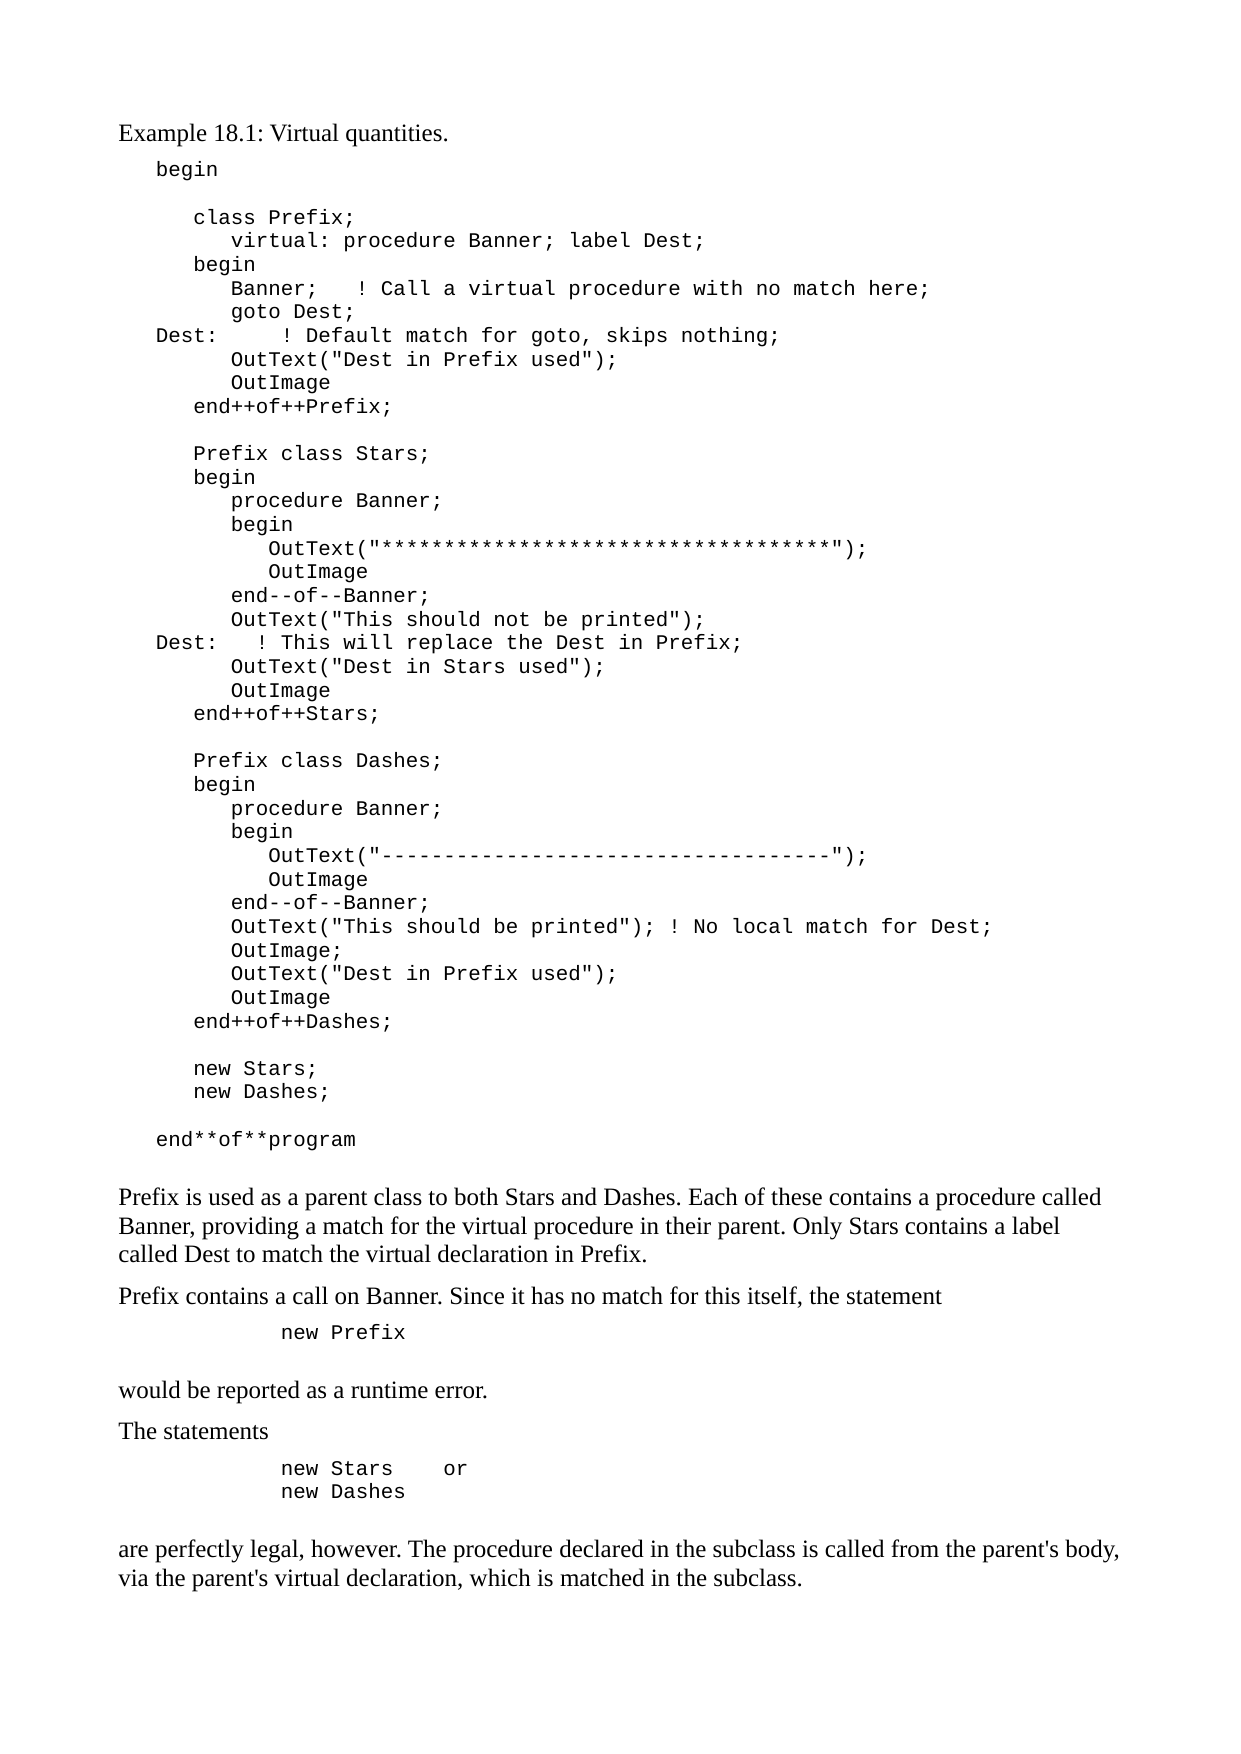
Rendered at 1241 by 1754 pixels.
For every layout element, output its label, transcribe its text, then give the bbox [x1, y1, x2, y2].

text end--of--Banner; [118, 585, 1122, 609]
text Example 18.1: Virtual quantities. [118, 118, 1122, 147]
text end++of++Prefix; [118, 396, 1122, 419]
text new Dashes; [118, 1082, 1122, 1105]
text class Prefix; [118, 207, 1122, 230]
text goto Dest; [118, 301, 1122, 325]
text Prefix contains a call on Banner. Since it has no match for this itself, the statement [118, 1281, 1122, 1309]
text OutText("This should be printed"); ! No local match for Dest; [118, 916, 1122, 940]
text end--of--Banner; [118, 892, 1122, 916]
text procedure Banner; [118, 490, 1122, 514]
text OutImage [118, 679, 1122, 703]
text end++of++Dashes; [118, 1011, 1122, 1034]
text begin [118, 514, 1122, 538]
text Banner; ! Call a virtual procedure with no match here; [118, 278, 1122, 301]
text virtual: procedure Banner; label Dest; [118, 230, 1122, 254]
text end++of++Stars; [118, 703, 1122, 727]
text OutText("************************************"); [118, 538, 1122, 561]
text begin [118, 821, 1122, 845]
text OutImage [118, 561, 1122, 585]
text Dest: ! Default match for goto, skips nothing; [118, 325, 1122, 348]
text new Prefix [118, 1322, 1122, 1346]
text begin [118, 159, 1122, 183]
text new Stars or [118, 1458, 1122, 1481]
text new Stars; [118, 1058, 1122, 1082]
text begin [118, 254, 1122, 278]
text The statements [118, 1416, 1122, 1445]
text OutText("Dest in Prefix used"); [118, 963, 1122, 987]
text OutImage [118, 869, 1122, 892]
text begin [118, 467, 1122, 490]
text OutImage [118, 372, 1122, 396]
text new Dashes [118, 1481, 1122, 1505]
text OutImage [118, 987, 1122, 1011]
text Prefix class Dashes; [118, 751, 1122, 774]
text procedure Banner; [118, 798, 1122, 821]
text Dest: ! This will replace the Dest in Prefix; [118, 632, 1122, 656]
text Prefix is used as a parent class to both Stars and Dashes. Each of these contains a procedure called Banner, providing a match for the virtual procedure in their parent. Only Stars contains a label called Dest to match the virtual declaration in Prefix. [118, 1182, 1122, 1268]
text are perfectly legal, however. The procedure declared in the subclass is called from the parent's body, via the parent's virtual declaration, which is matched in the subclass. [118, 1534, 1122, 1592]
text Prefix class Stars; [118, 443, 1122, 467]
text OutText("------------------------------------"); [118, 845, 1122, 869]
text would be reported as a runtime error. [118, 1375, 1122, 1404]
text OutImage; [118, 940, 1122, 963]
text end**of**program [118, 1129, 1122, 1152]
text OutText("Dest in Stars used"); [118, 656, 1122, 679]
text OutText("Dest in Prefix used"); [118, 348, 1122, 372]
text OutText("This should not be printed"); [118, 609, 1122, 632]
text begin [118, 774, 1122, 798]
